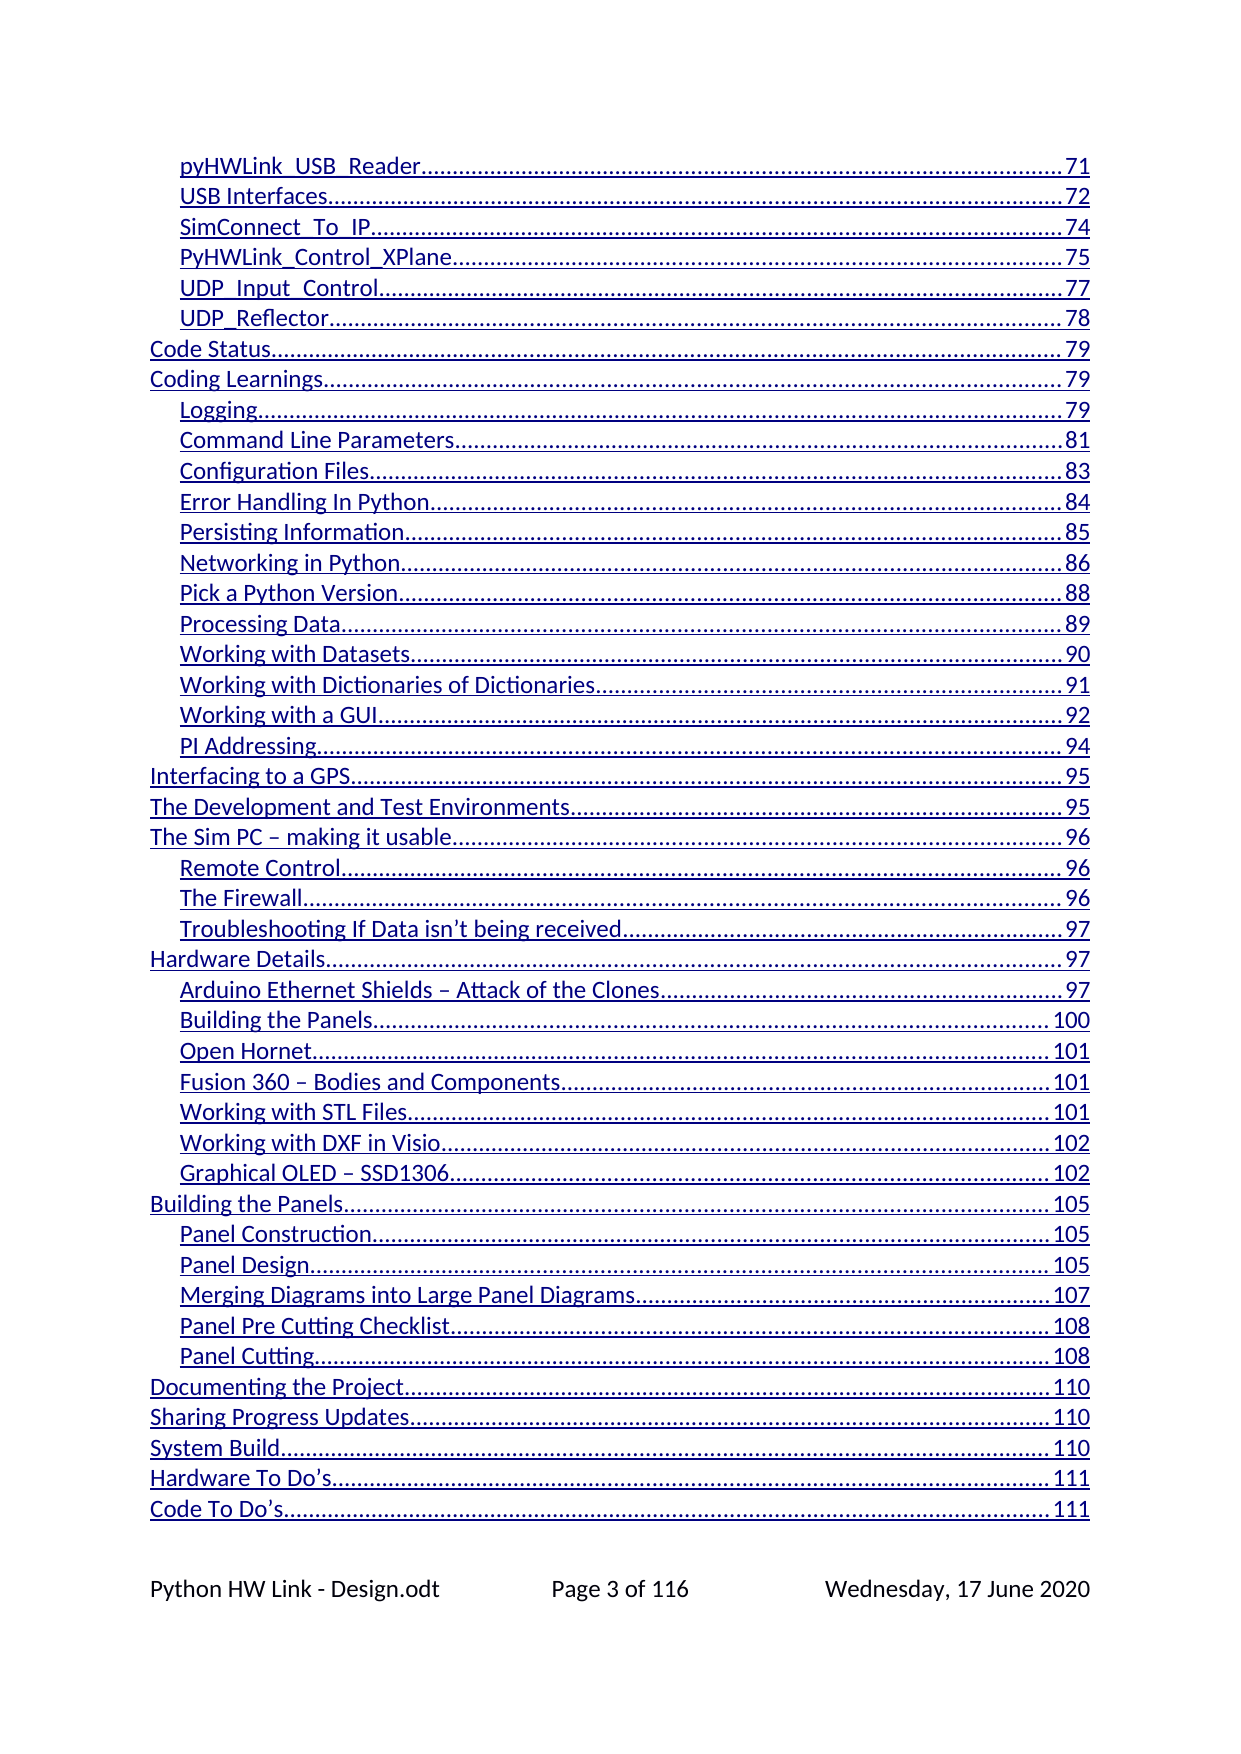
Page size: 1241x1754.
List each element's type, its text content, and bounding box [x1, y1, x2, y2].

text Logging 79 [179, 394, 1090, 420]
text UDP_Input_Control 77 [179, 272, 1090, 298]
text The Firewall 96 [179, 882, 1090, 909]
text [179, 665, 1090, 669]
text Code Status 79 [150, 333, 1090, 359]
text Persisting Information 85 [179, 516, 1090, 542]
text [179, 1184, 1090, 1188]
text [179, 1123, 1090, 1127]
text Interfacing to a GPS 95 [150, 760, 1090, 786]
text Hardware To Do’s 111 [150, 1462, 1090, 1488]
text Pick a Python Version 88 [179, 577, 1090, 603]
text Merging Diagrams into Large Panel Diagrams 107 [179, 1279, 1090, 1305]
text Sharing Progress Updates 110 [150, 1401, 1090, 1427]
text Hardware Details 97 [150, 943, 1090, 970]
text Graphical OLED – SSD1306 102 [179, 1157, 1090, 1183]
text Panel Design 105 [179, 1249, 1090, 1275]
text Troubleshooting If Data isn’t being received 97 [179, 913, 1090, 939]
text USB Interfaces 72 [179, 181, 1090, 206]
text Error Handling In Python 84 [179, 486, 1090, 512]
text System Build 110 [150, 1432, 1090, 1458]
text [179, 726, 1090, 730]
text Building the Panels 105 [150, 1188, 1090, 1214]
text [179, 299, 1090, 303]
text [179, 207, 1090, 211]
text Arduino Ethernet Shields – Attack of the Clones 97 [179, 974, 1090, 1000]
text [179, 1367, 1090, 1371]
text Code To Do’s 111 [150, 1493, 1090, 1519]
text Working with Datasets 90 [179, 638, 1090, 664]
text Working with Dictionaries of Dictionaries 91 [179, 669, 1090, 695]
text [179, 238, 1090, 242]
text pyHWLink_USB_Reader 71 [179, 150, 1090, 176]
text Building the Panels 100 [179, 1004, 1090, 1031]
text PI Addressing 94 [179, 730, 1090, 756]
text Working with a GUI 92 [179, 699, 1090, 725]
text Networking in Python 86 [179, 547, 1090, 573]
text [179, 543, 1090, 547]
text Panel Construction 105 [179, 1218, 1090, 1244]
text [179, 177, 1090, 181]
text SimConnect_To_IP 74 [179, 211, 1090, 237]
text Remote Control 96 [179, 852, 1090, 878]
text Configuration Files 83 [179, 455, 1090, 481]
text [179, 1062, 1090, 1066]
text [179, 1245, 1090, 1249]
text [179, 604, 1090, 608]
text PyHWLink_Control_XPlane 75 [179, 242, 1090, 268]
text Documenting the Project 110 [150, 1371, 1090, 1397]
text Processing Data 89 [179, 608, 1090, 634]
text The Sim PC – making it usable 96 [150, 821, 1090, 848]
text Command Line Parameters 81 [179, 425, 1090, 451]
text Coding Learnings 79 [150, 364, 1090, 390]
text [179, 421, 1090, 425]
text The Development and Test Environments 95 [150, 791, 1090, 817]
text Open Hornet 101 [179, 1035, 1090, 1061]
text Fusion 360 – Bodies and Components 101 [179, 1066, 1090, 1092]
text Working with DXF in Visio 102 [179, 1127, 1090, 1153]
text Panel Cutting 108 [179, 1340, 1090, 1366]
text Working with STL Files 101 [179, 1096, 1090, 1122]
text [179, 1306, 1090, 1310]
text [179, 482, 1090, 486]
text Panel Pre Cutting Checklist 108 [179, 1310, 1090, 1336]
text UDP_Reflector 78 [179, 303, 1090, 329]
